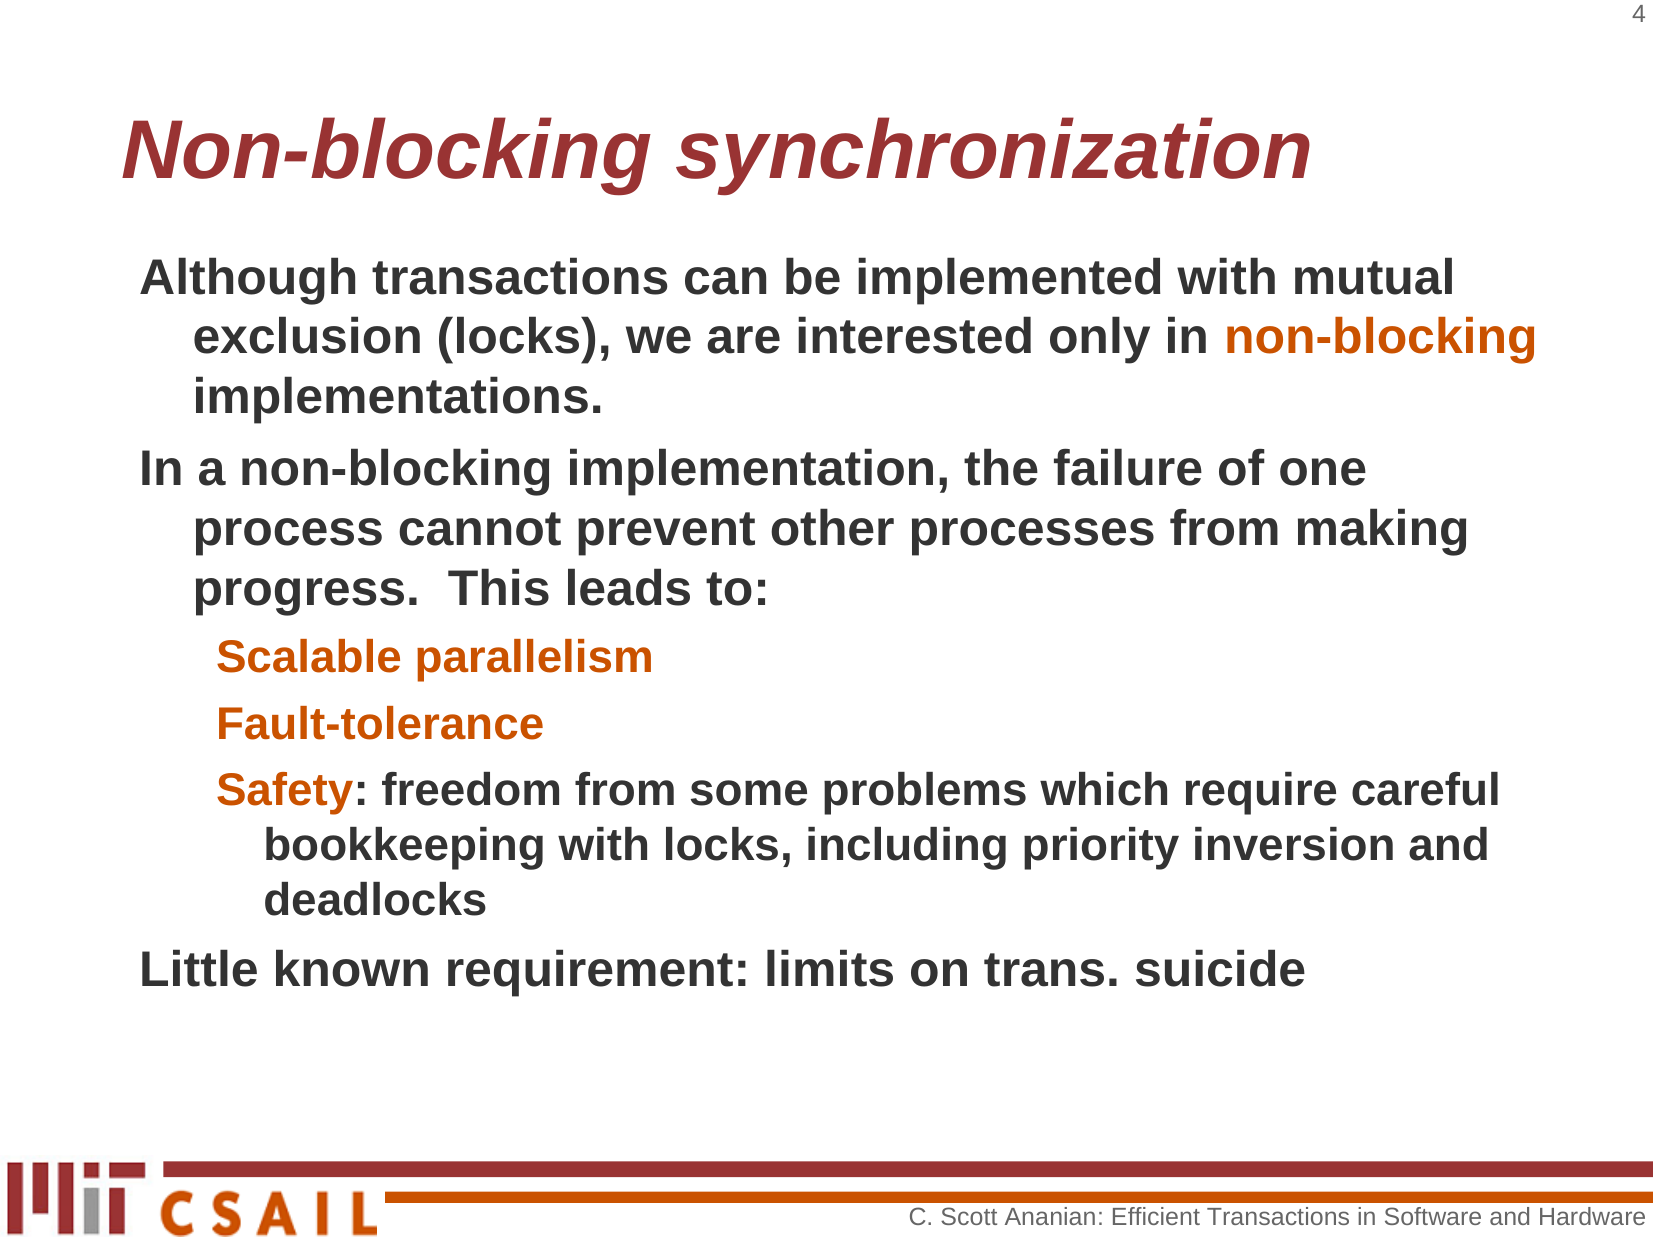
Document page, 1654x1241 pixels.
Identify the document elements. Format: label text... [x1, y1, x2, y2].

list Although transactions can be implemented with mutual exclusion (locks), we are interested only in non-blocking implementations. In a non-blocking implementation, the failure of one process cannot prevent other processes from making progress. This leads to: Scalable parallelism Fault-tolerance Safety: freedom from some problems which require careful bookkeeping with locks, including priority inversion and deadlocks Little known requirement: limits on trans. suicide [121, 245, 1561, 1146]
title Non-blocking synchronization [121, 46, 1534, 245]
picture [0, 1155, 377, 1237]
